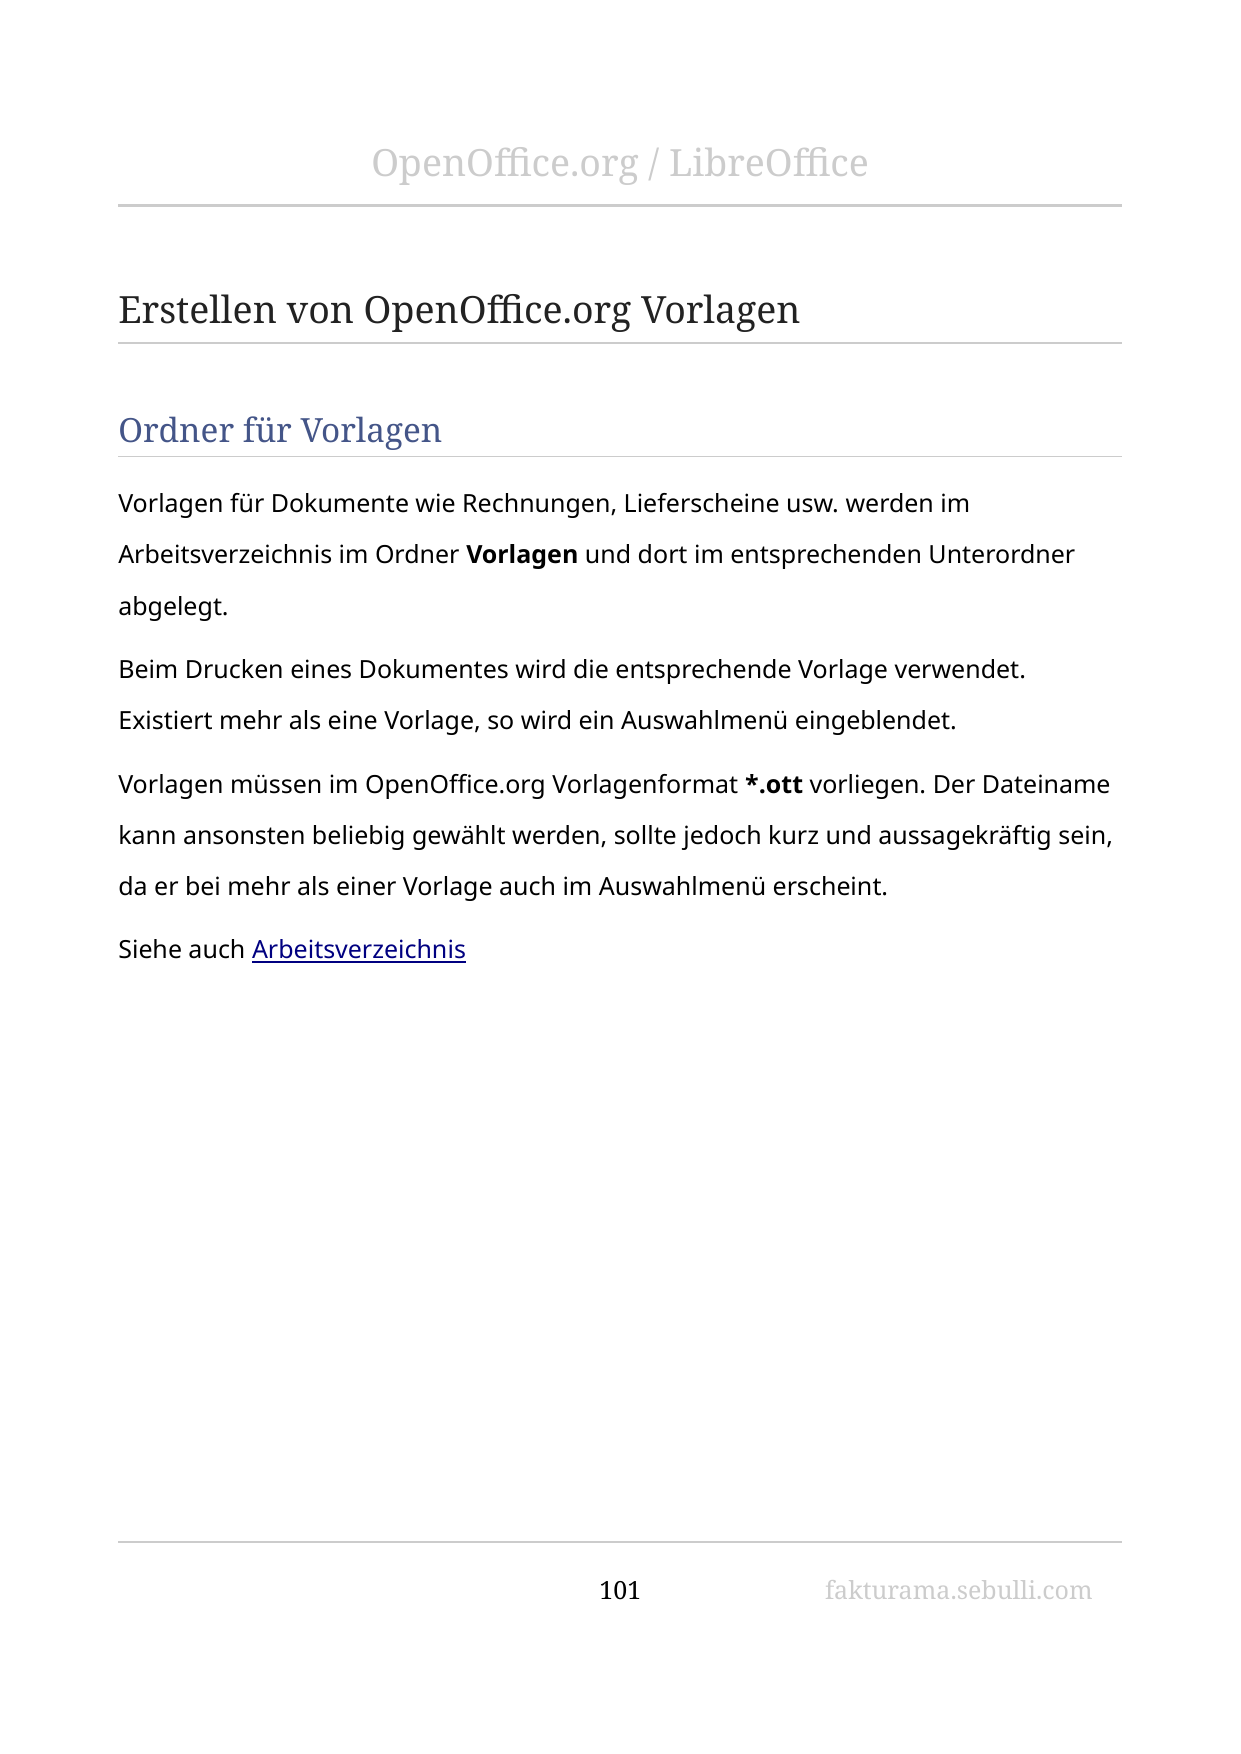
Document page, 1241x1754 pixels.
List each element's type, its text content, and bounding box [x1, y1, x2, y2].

subtitle Erstellen von OpenOffice.org Vorlagen [118, 283, 1122, 342]
text Siehe auch Arbeitsverzeichnis [118, 932, 1122, 966]
text Beim Drucken eines Dokumentes wird die entsprechende Vorlage verwendet. Existiert mehr als eine Vorlage, so wird ein Auswahlmenü eingeblendet. [118, 652, 1122, 737]
subtitle Ordner für Vorlagen [118, 406, 1122, 456]
text Vorlagen müssen im OpenOffice.org Vorlagenformat *.ott vorliegen. Der Dateiname kann ansonsten beliebig gewählt werden, sollte jedoch kurz und aussagekräftig sein, da er bei mehr als einer Vorlage auch im Auswahlmenü erscheint. [118, 766, 1122, 902]
text Vorlagen für Dokumente wie Rechnungen, Lieferscheine usw. werden im Arbeitsverzeichnis im Ordner Vorlagen und dort im entsprechenden Unterordner abgelegt. [118, 486, 1122, 622]
